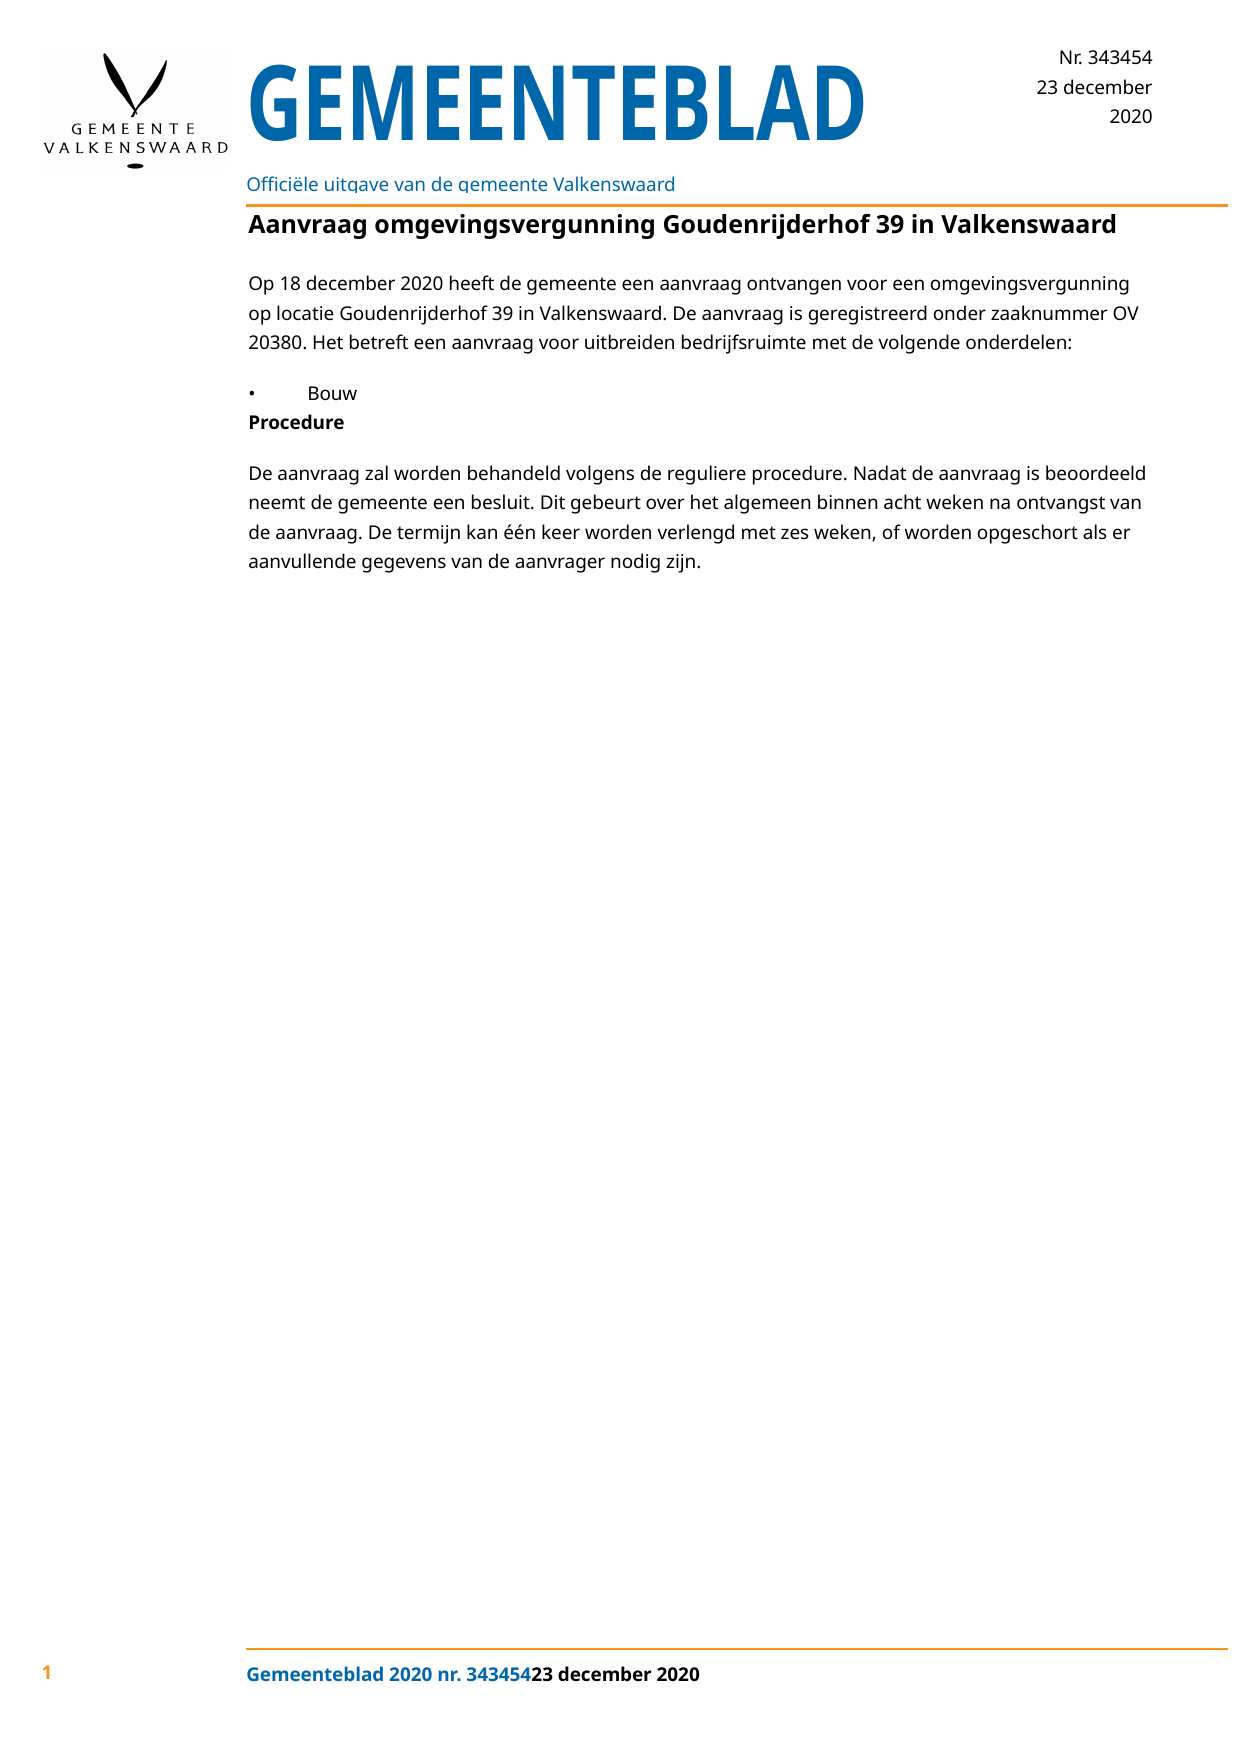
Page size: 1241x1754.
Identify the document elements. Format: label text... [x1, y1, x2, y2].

text De aanvraag zal worden behandeld volgens de reguliere procedure. Nadat de aanvraag is beoordeeld neemt de gemeente een besluit. Dit gebeurt over het algemeen binnen acht weken na ontvangst van de aanvraag. De termijn kan één keer worden verlengd met zes weken, of worden opgeschort als er aanvullende gegevens van de aanvrager nodig zijn. [248, 460, 1152, 574]
text Op 18 december 2020 heeft de gemeente een aanvraag ontvangen voor een omgevingsvergunning op locatie Goudenrijderhof 39 in Valkenswaard. De aanvraag is geregistreerd onder zaaknummer OV 20380. Het betreft een aanvraag voor uitbreiden bedrijfsruimte met de volgende onderdelen: [248, 270, 1152, 355]
text Aanvraag omgevingsvergunning Goudenrijderhof 39 in Valkenswaard [248, 207, 1152, 241]
list Bouw [248, 380, 1152, 406]
text Procedure [248, 409, 1152, 435]
picture [41, 47, 231, 172]
